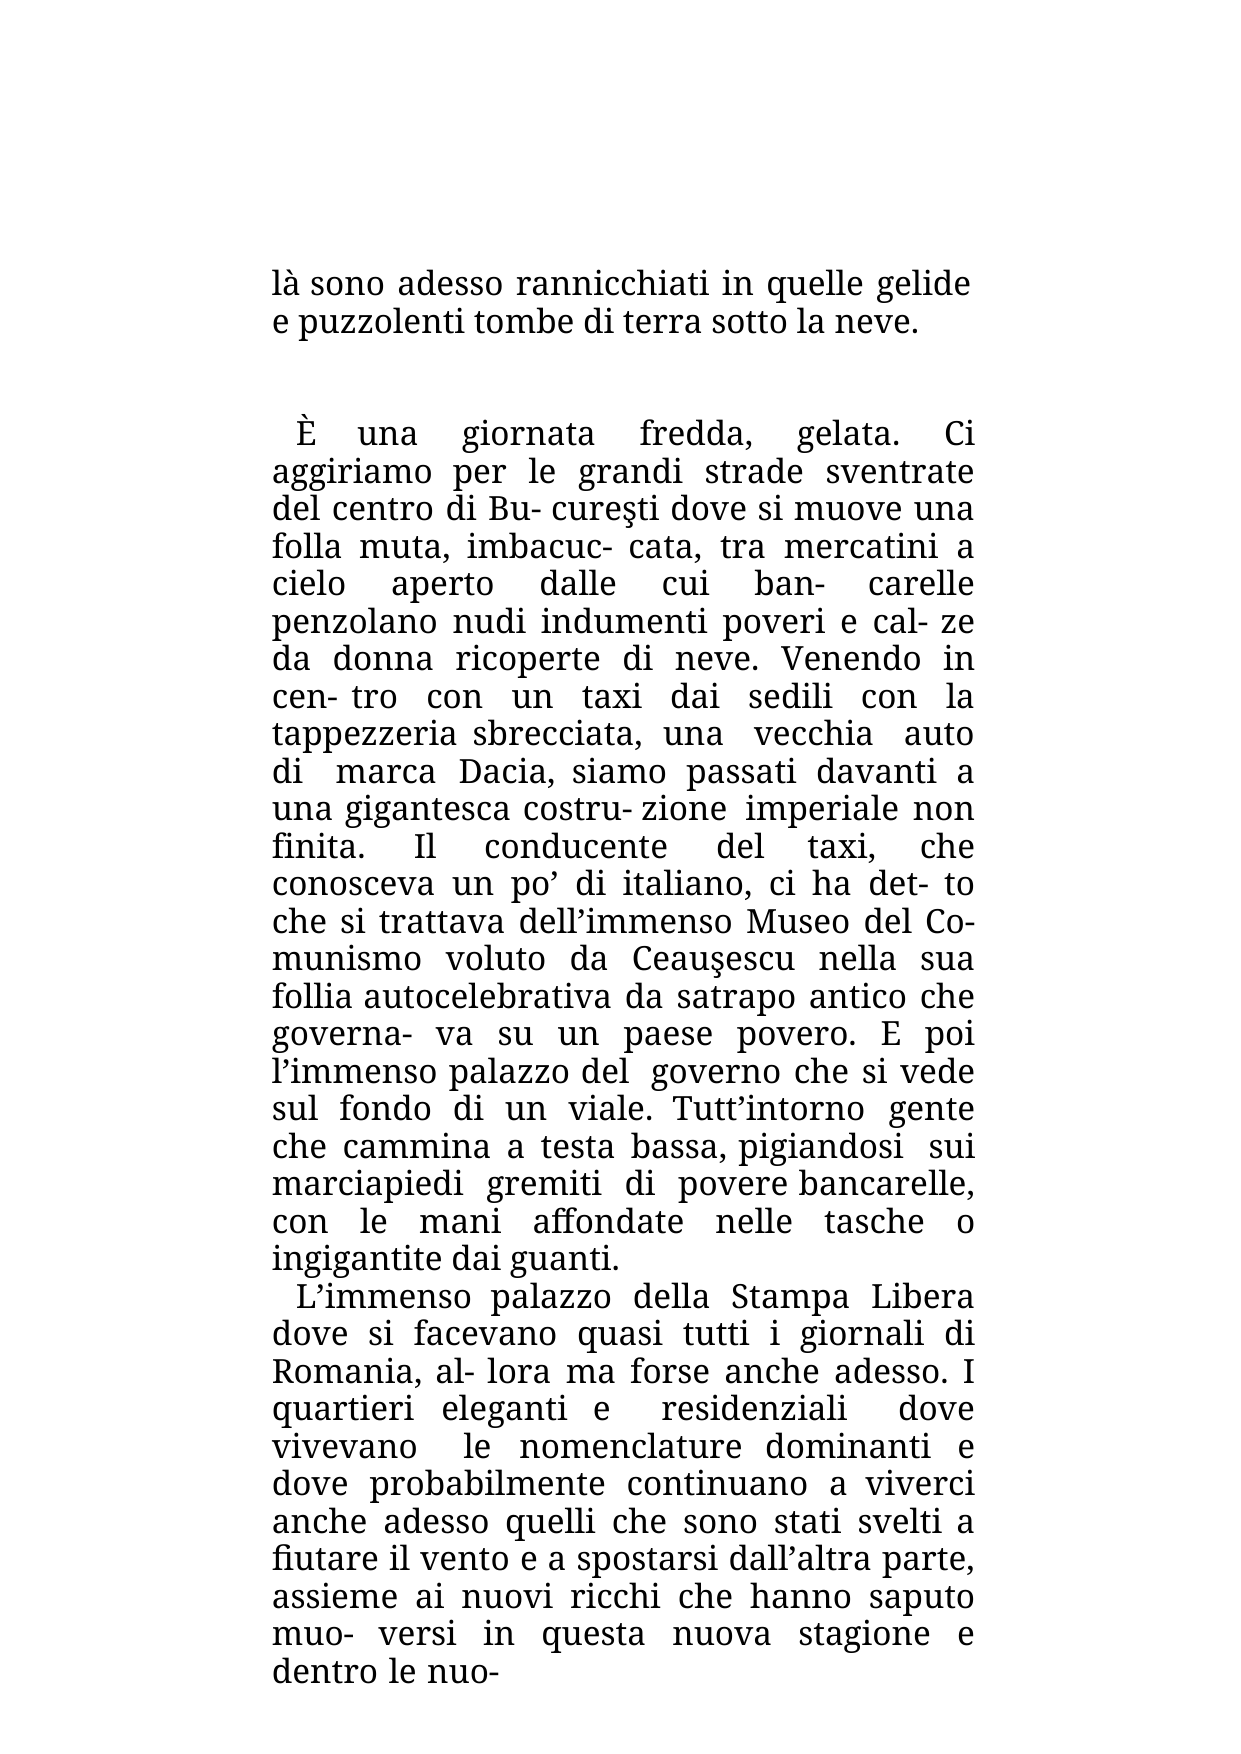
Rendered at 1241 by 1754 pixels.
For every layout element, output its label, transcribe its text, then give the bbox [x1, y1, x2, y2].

text L’immenso palazzo della Stampa Libera dove si facevano quasi tutti i giornali di Romania, al- lora ma forse anche adesso. I quartieri eleganti e residenziali dove vivevano le nomenclature dominanti e dove probabilmente continuano a viverci anche adesso quelli che sono stati svelti a fiutare il vento e a spostarsi dall’altra parte, assieme ai nuovi ricchi che hanno saputo muo- versi in questa nuova stagione e dentro le nuo- [272, 1278, 975, 1691]
text È una giornata fredda, gelata. Ci aggiriamo per le grandi strade sventrate del centro di Bu- cureşti dove si muove una folla muta, imbacuc- cata, tra mercatini a cielo aperto dalle cui ban- carelle penzolano nudi indumenti poveri e cal- ze da donna ricoperte di neve. Venendo in cen- tro con un taxi dai sedili con la tappezzeria sbrecciata, una vecchia auto di marca Dacia, siamo passati davanti a una gigantesca costru- zione imperiale non finita. Il conducente del taxi, che conosceva un po’ di italiano, ci ha det- to che si trattava dell’immenso Museo del Co- munismo voluto da Ceauşescu nella sua follia autocelebrativa da satrapo antico che governa- va su un paese povero. E poi l’immenso palazzo del governo che si vede sul fondo di un viale. Tutt’intorno gente che cammina a testa bassa, pigiandosi sui marciapiedi gremiti di povere bancarelle, con le mani affondate nelle tasche o ingigantite dai guanti. [272, 416, 975, 1278]
text là sono adesso rannicchiati in quelle gelide e puzzolenti tombe di terra sotto la neve. [272, 266, 975, 341]
